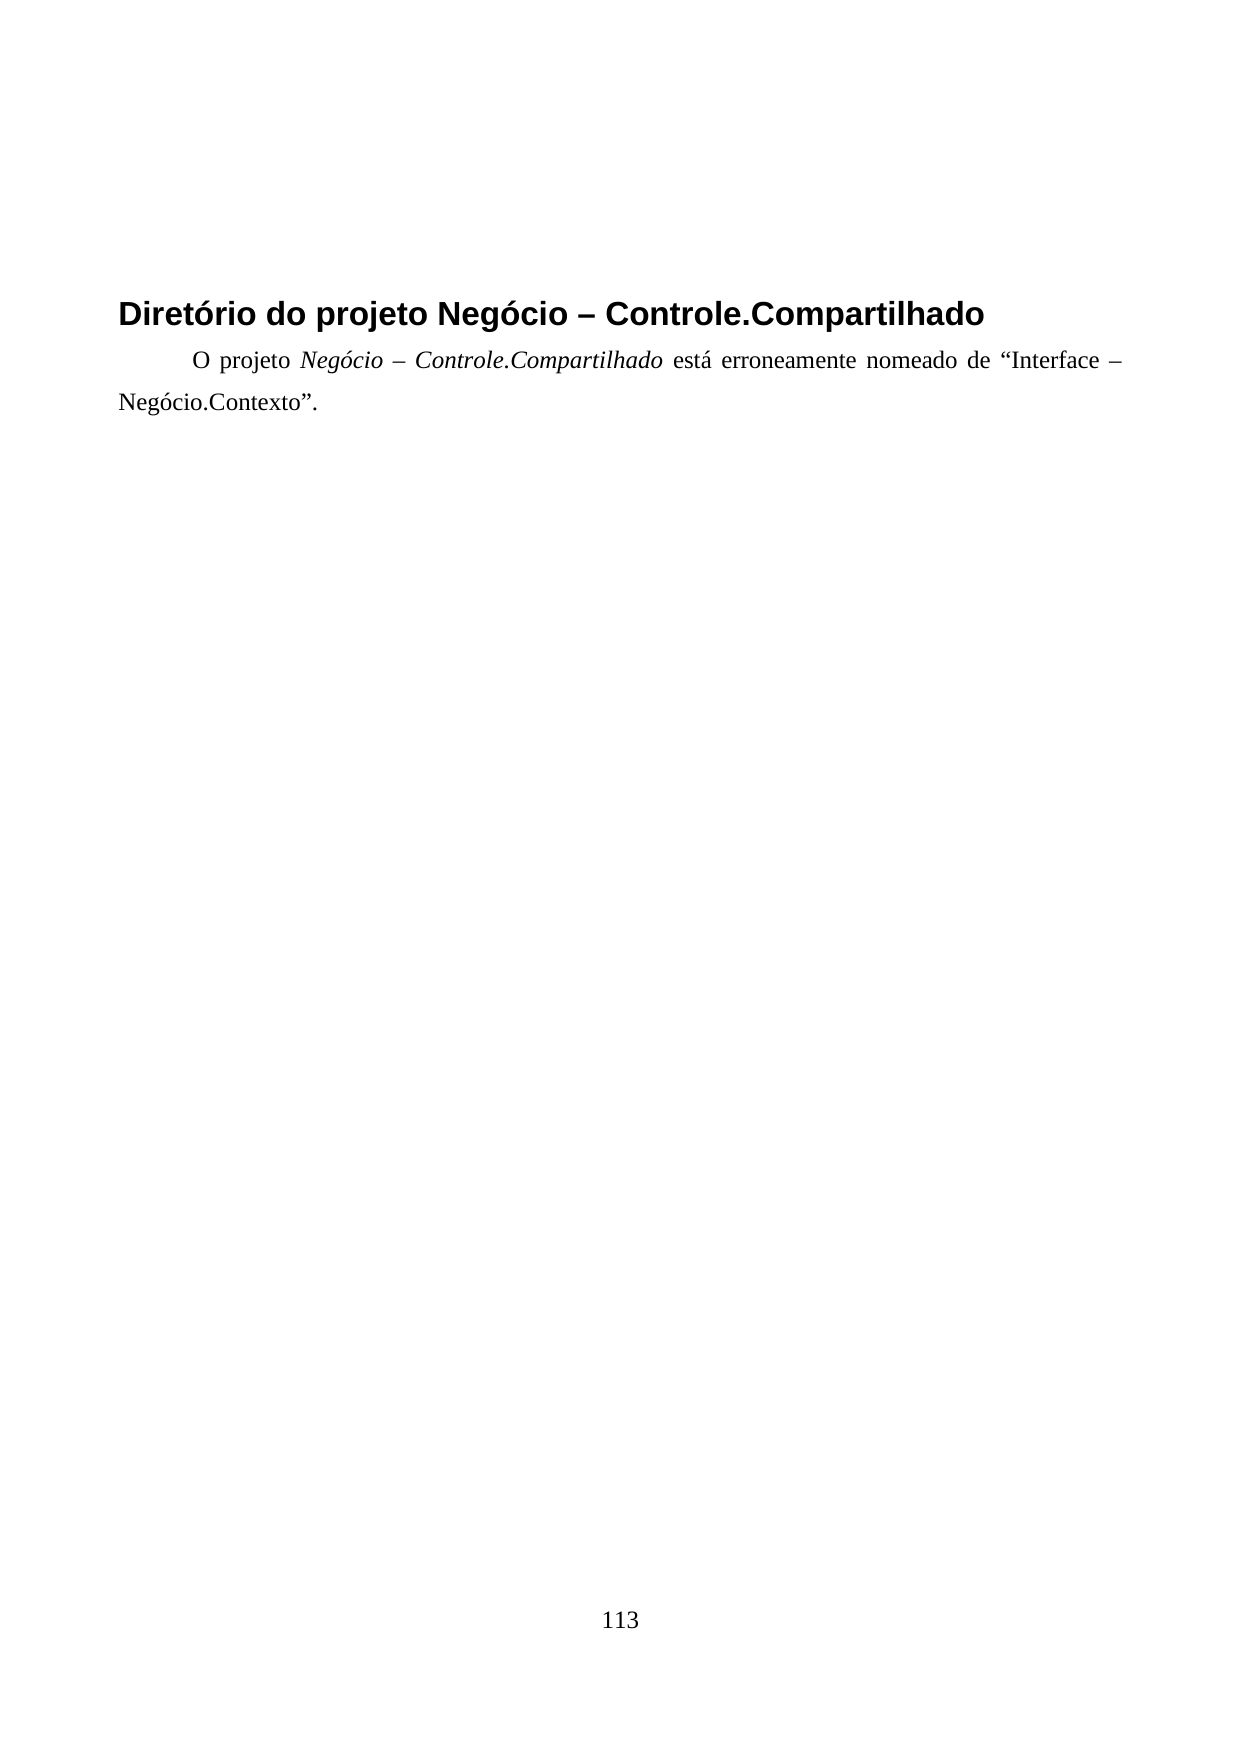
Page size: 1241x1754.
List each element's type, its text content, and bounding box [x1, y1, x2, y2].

text O projeto Negócio – Controle.Compartilhado está erroneamente nomeado de “Interface – Negócio.Contexto”. [118, 346, 1122, 415]
subtitle Diretório do projeto Negócio – Controle.Compartilhado [118, 295, 1122, 332]
